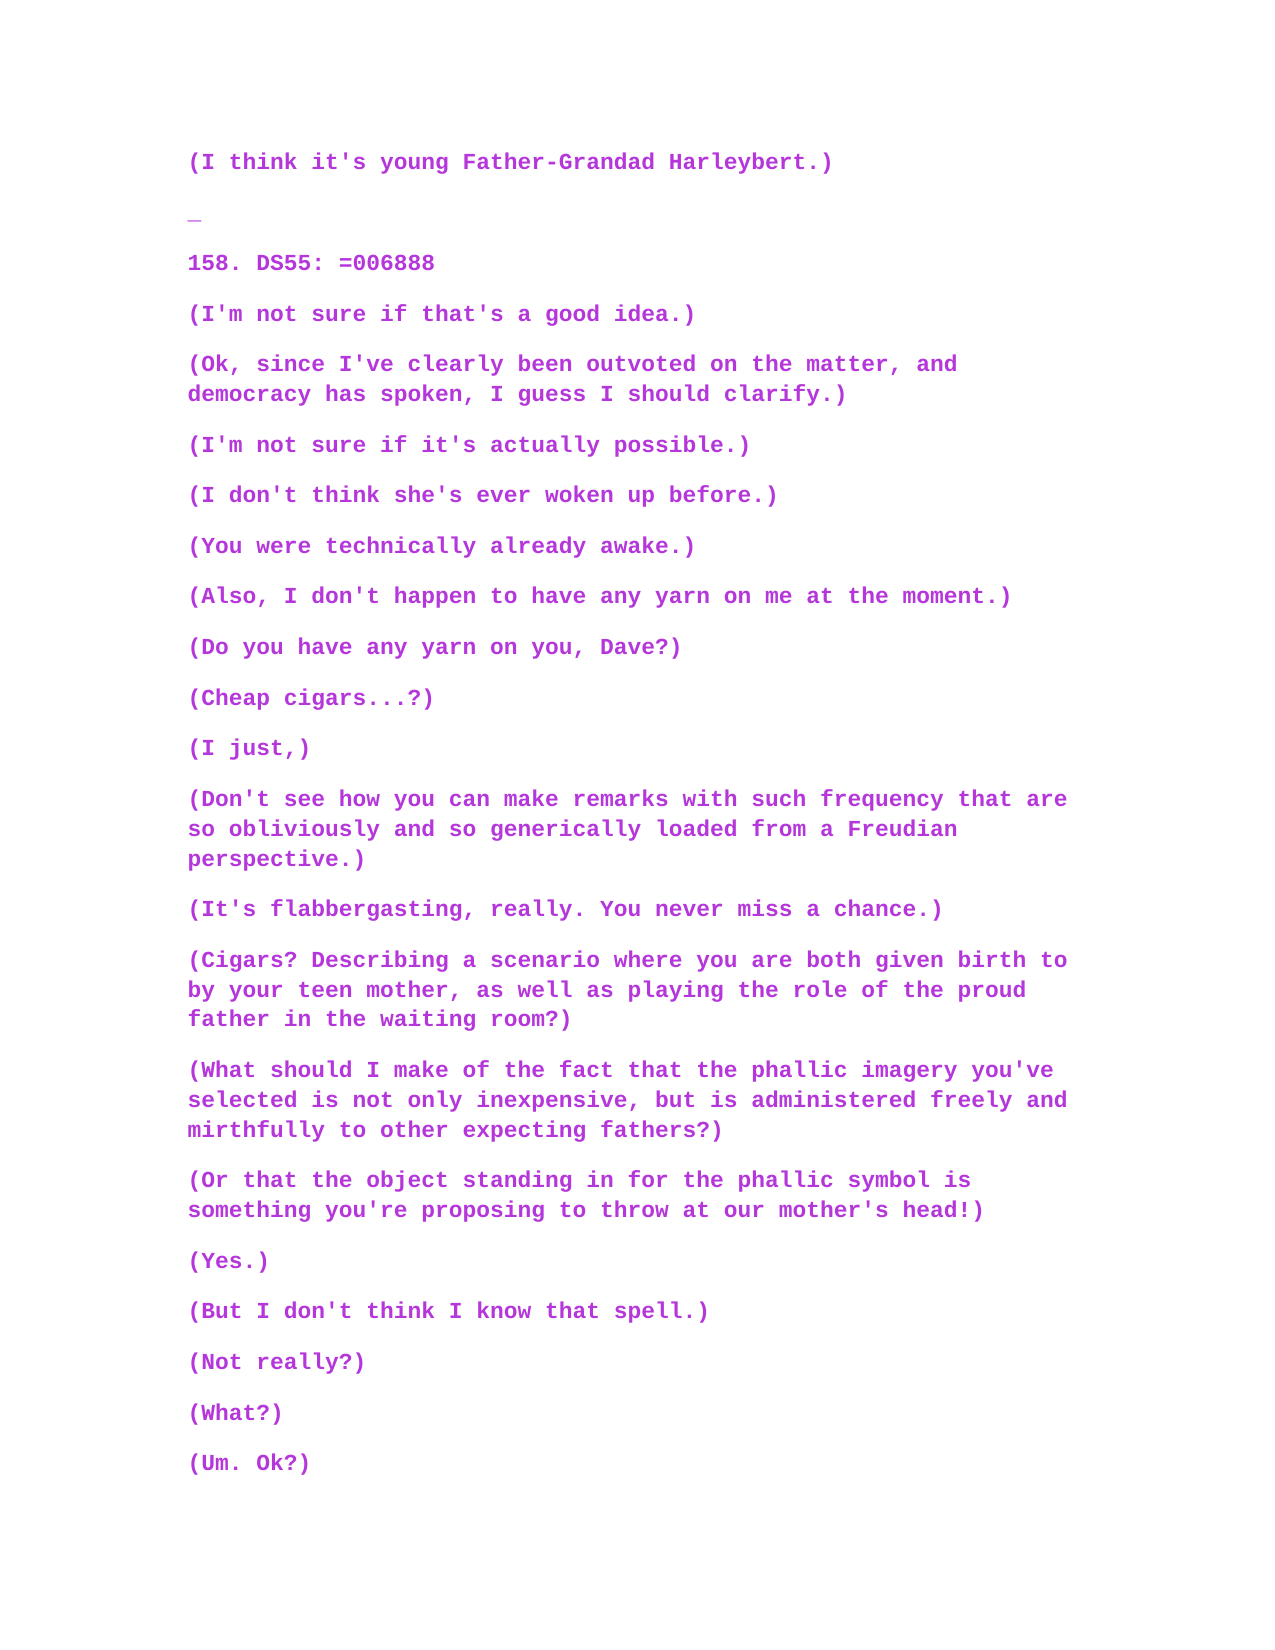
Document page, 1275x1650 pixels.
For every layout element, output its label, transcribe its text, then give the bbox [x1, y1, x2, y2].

text (Ok, since I've clearly been outvoted on the matter, and democracy has spoken, I guess I should clarify.) [187, 352, 1087, 408]
text 158. DS55: =006888 [187, 251, 1087, 277]
text (I'm not sure if that's a good idea.) [187, 302, 1087, 328]
text (I just,) [187, 737, 1087, 763]
text (Or that the object standing in for the phallic symbol is something you're proposing to throw at our mother's head!) [187, 1168, 1087, 1224]
text (It's flabbergasting, really. You never miss a chance.) [187, 897, 1087, 923]
text (You were technically already awake.) [187, 534, 1087, 560]
text (What should I make of the fact that the phallic imagery you've selected is not only inexpensive, but is administered freely and mirthfully to other expecting fathers?) [187, 1058, 1087, 1144]
text (Um. Ok?) [187, 1451, 1087, 1477]
text (But I don't think I know that spell.) [187, 1299, 1087, 1326]
text (Do you have any yarn on you, Dave?) [187, 635, 1087, 661]
text (Yes.) [187, 1249, 1087, 1275]
text (Not really?) [187, 1350, 1087, 1376]
text (Cigars? Describing a scenario where you are both given birth to by your teen mother, as well as playing the role of the proud father in the waiting room?) [187, 948, 1087, 1034]
text (I think it's young Father-Grandad Harleybert.) [187, 150, 1087, 176]
text _ [187, 201, 1087, 227]
text (Also, I don't happen to have any yarn on me at the moment.) [187, 585, 1087, 611]
text (Don't see how you can make remarks with such frequency that are so obliviously and so generically loaded from a Freudian perspective.) [187, 787, 1087, 873]
text (What?) [187, 1401, 1087, 1427]
text (I'm not sure if it's actually possible.) [187, 433, 1087, 459]
text (Cheap cigars...?) [187, 686, 1087, 712]
text (I don't think she's ever woken up before.) [187, 483, 1087, 509]
